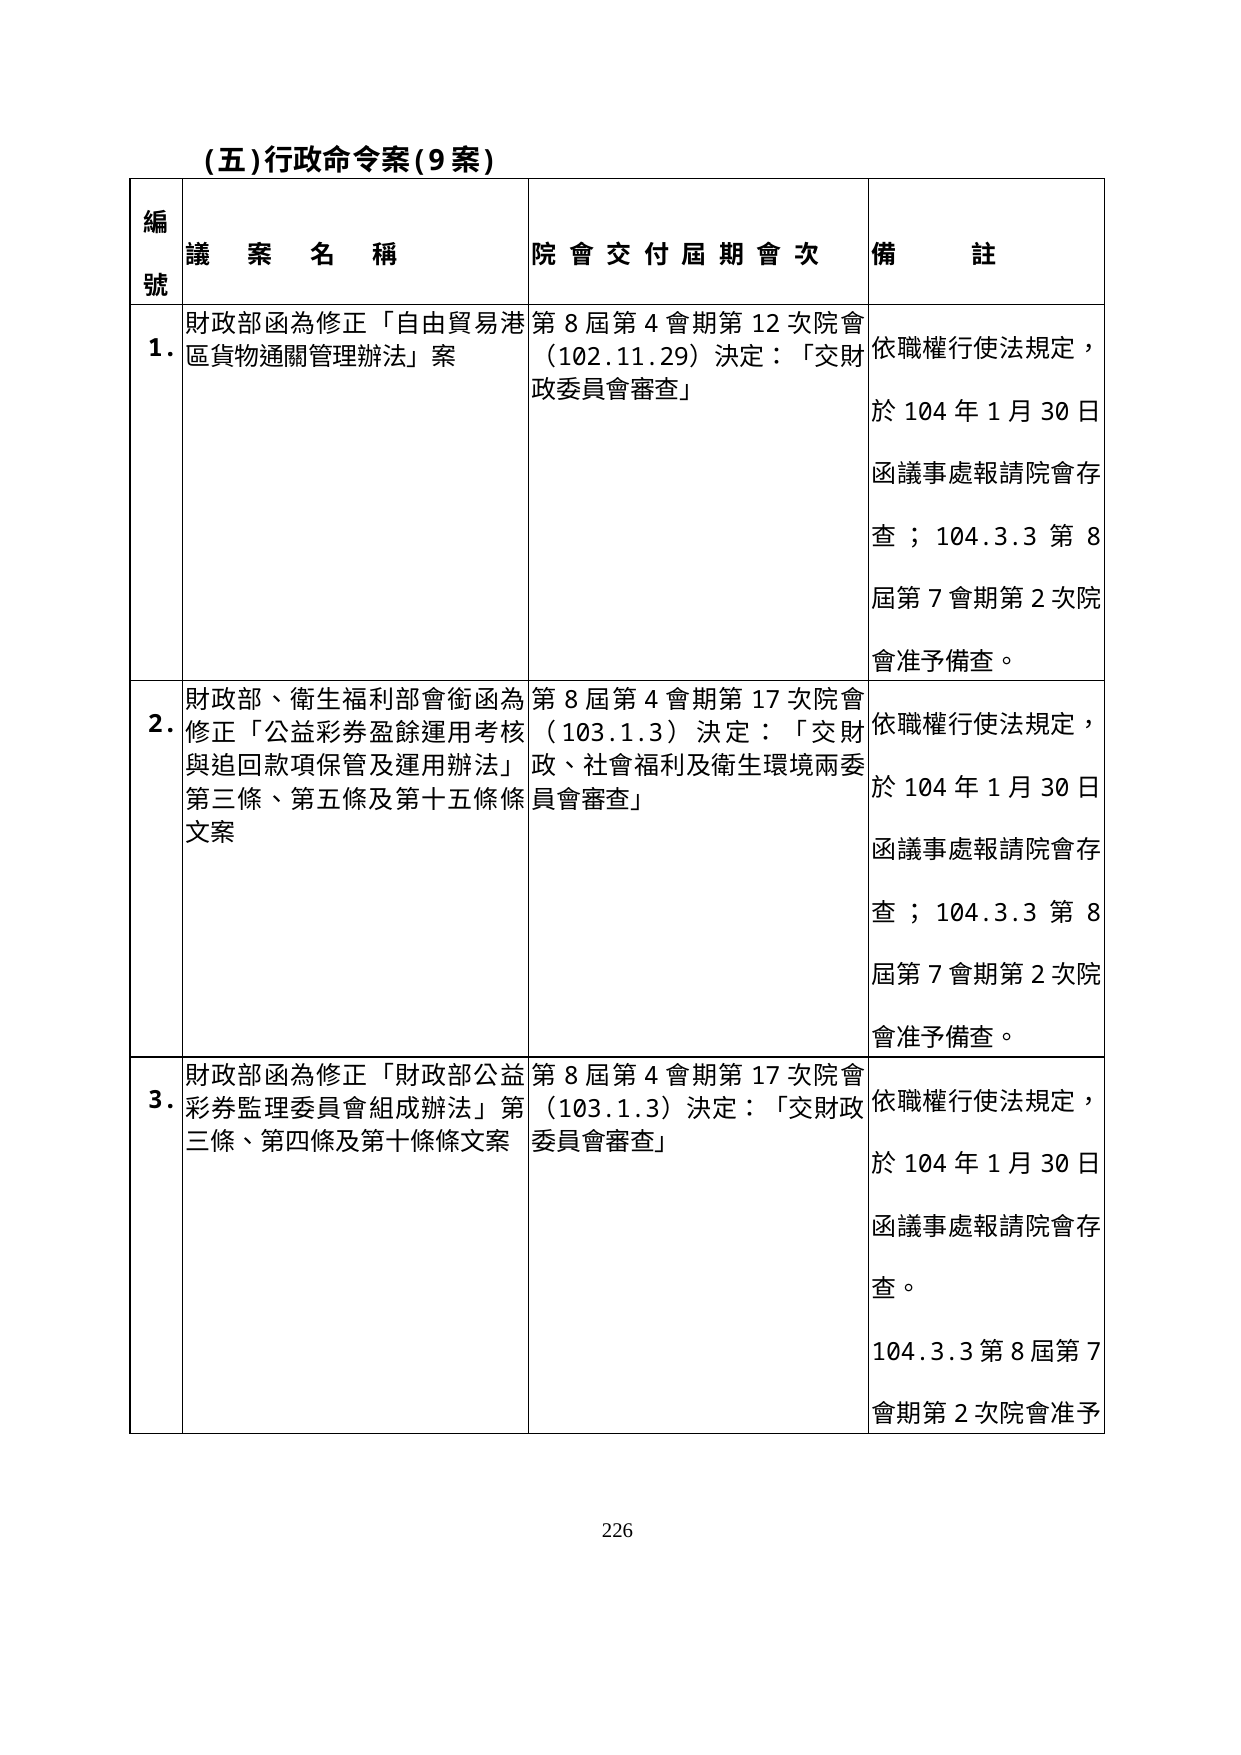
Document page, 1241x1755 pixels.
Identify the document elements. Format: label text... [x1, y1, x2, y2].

table_cell 依職權行使法規定，於104年1月30日函議事處報請院會存查；104.3.3第8屆第7會期第2次院會准予備查。 [869, 305, 1104, 680]
table_cell 財政部函為修正「自由貿易港區貨物通關管理辦法」案 [183, 305, 528, 680]
table_cell [131, 1058, 182, 1432]
table_cell [131, 681, 182, 1056]
table_cell 財政部、衛生福利部會銜函為修正「公益彩券盈餘運用考核與追回款項保管及運用辦法」第三條、第五條及第十五條條文案 [183, 681, 528, 1056]
table_cell [131, 305, 182, 680]
table_cell 依職權行使法規定，於104年1月30日函議事處報請院會存查。 104.3.3第8屆第7會期第2次院會准予 [869, 1058, 1104, 1432]
table_cell 依職權行使法規定，於104年1月30日函議事處報請院會存查；104.3.3第8屆第7會期第2次院會准予備查。 [869, 681, 1104, 1056]
table_cell 第8屆第4會期第17次院會（103.1.3）決定：「交財政委員會審查」 [529, 1058, 868, 1432]
table_header 院 會 交 付 屆 期 會 次 [529, 179, 868, 304]
table_cell 財政部函為修正「財政部公益彩券監理委員會組成辦法」第三條、第四條及第十條條文案 [183, 1058, 528, 1432]
table_cell 第8屆第4會期第12次院會（102.11.29）決定：「交財政委員會審查」 [529, 305, 868, 680]
text (五)行政命令案(9案) [142, 116, 1093, 178]
table_header 備 註 [869, 179, 1104, 304]
table_cell 第8屆第4會期第17次院會（103.1.3）決定：「交財政、社會福利及衛生環境兩委員會審查」 [529, 681, 868, 1056]
table_header 編號 [131, 179, 182, 304]
table_header 議 案 名 稱 [183, 179, 528, 304]
